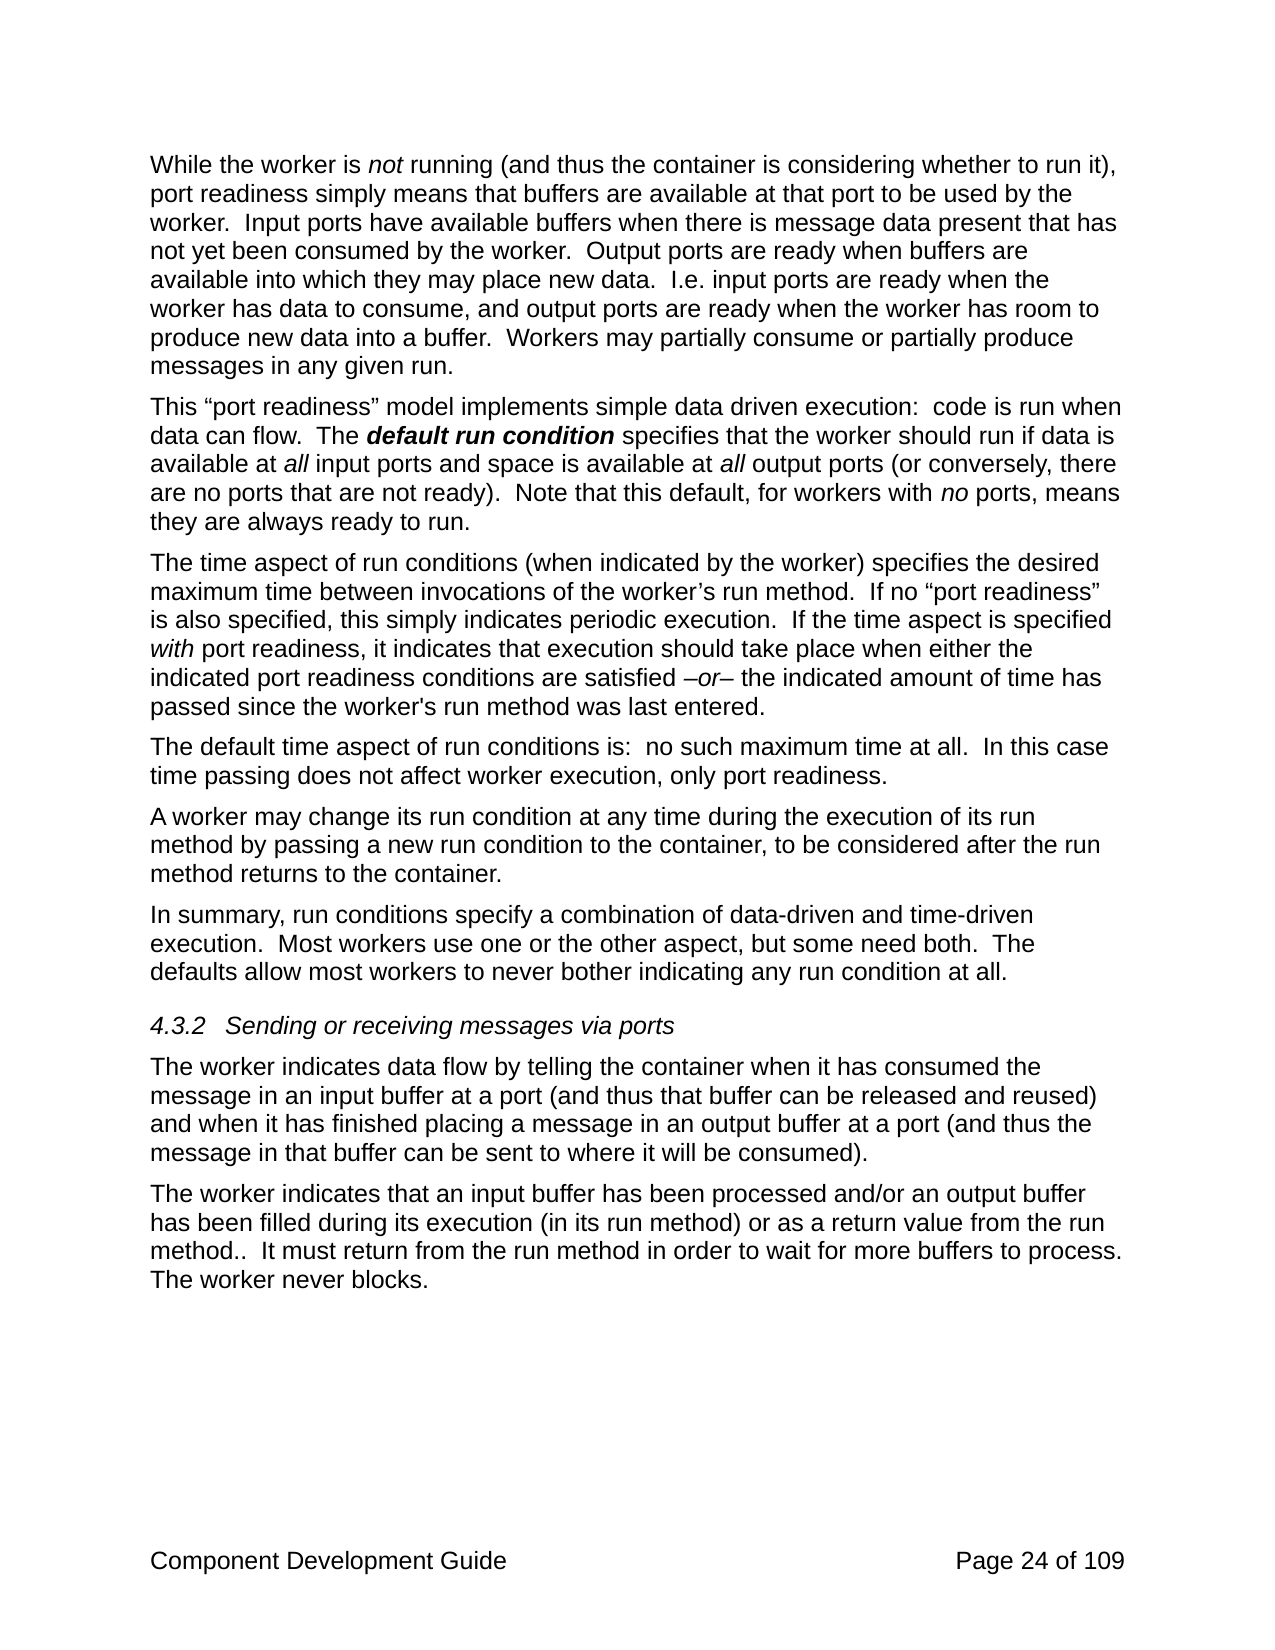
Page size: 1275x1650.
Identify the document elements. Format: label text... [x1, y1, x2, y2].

text The worker indicates data flow by telling the container when it has consumed the message in an input buffer at a port (and thus that buffer can be released and reused) and when it has finished placing a message in an output buffer at a port (and thus the message in that buffer can be sent to where it will be consumed). [150, 1052, 1125, 1167]
subtitle Sending or receiving messages via ports [150, 1011, 1125, 1040]
text The worker indicates that an input buffer has been processed and/or an output buffer has been filled during its execution (in its run method) or as a return value from the run method.. It must return from the run method in order to wait for more buffers to process. The worker never blocks. [150, 1179, 1125, 1294]
text While the worker is not running (and thus the container is considering whether to run it), port readiness simply means that buffers are available at that port to be used by the worker. Input ports have available buffers when there is message data present that has not yet been consumed by the worker. Output ports are ready when buffers are available into which they may place new data. I.e. input ports are ready when the worker has data to consume, and output ports are ready when the worker has room to produce new data into a buffer. Workers may partially consume or partially produce messages in any given run. [150, 150, 1125, 380]
text This “port readiness” model implements simple data driven execution: code is run when data can flow. The default run condition specifies that the worker should run if data is available at all input ports and space is available at all output ports (or conversely, there are no ports that are not ready). Note that this default, for workers with no ports, means they are always ready to run. [150, 392, 1125, 536]
text In summary, run conditions specify a combination of data-driven and time-driven execution. Most workers use one or the other aspect, but some need both. The defaults allow most workers to never bother indicating any run condition at all. [150, 900, 1125, 986]
text The time aspect of run conditions (when indicated by the worker) specifies the desired maximum time between invocations of the worker’s run method. If no “port readiness” is also specified, this simply indicates periodic execution. If the time aspect is specified with port readiness, it indicates that execution should take place when either the indicated port readiness conditions are satisfied –or– the indicated amount of time has passed since the worker's run method was last entered. [150, 548, 1125, 720]
text A worker may change its run condition at any time during the execution of its run method by passing a new run condition to the container, to be considered after the run method returns to the container. [150, 802, 1125, 888]
text The default time aspect of run conditions is: no such maximum time at all. In this case time passing does not affect worker execution, only port readiness. [150, 732, 1125, 790]
